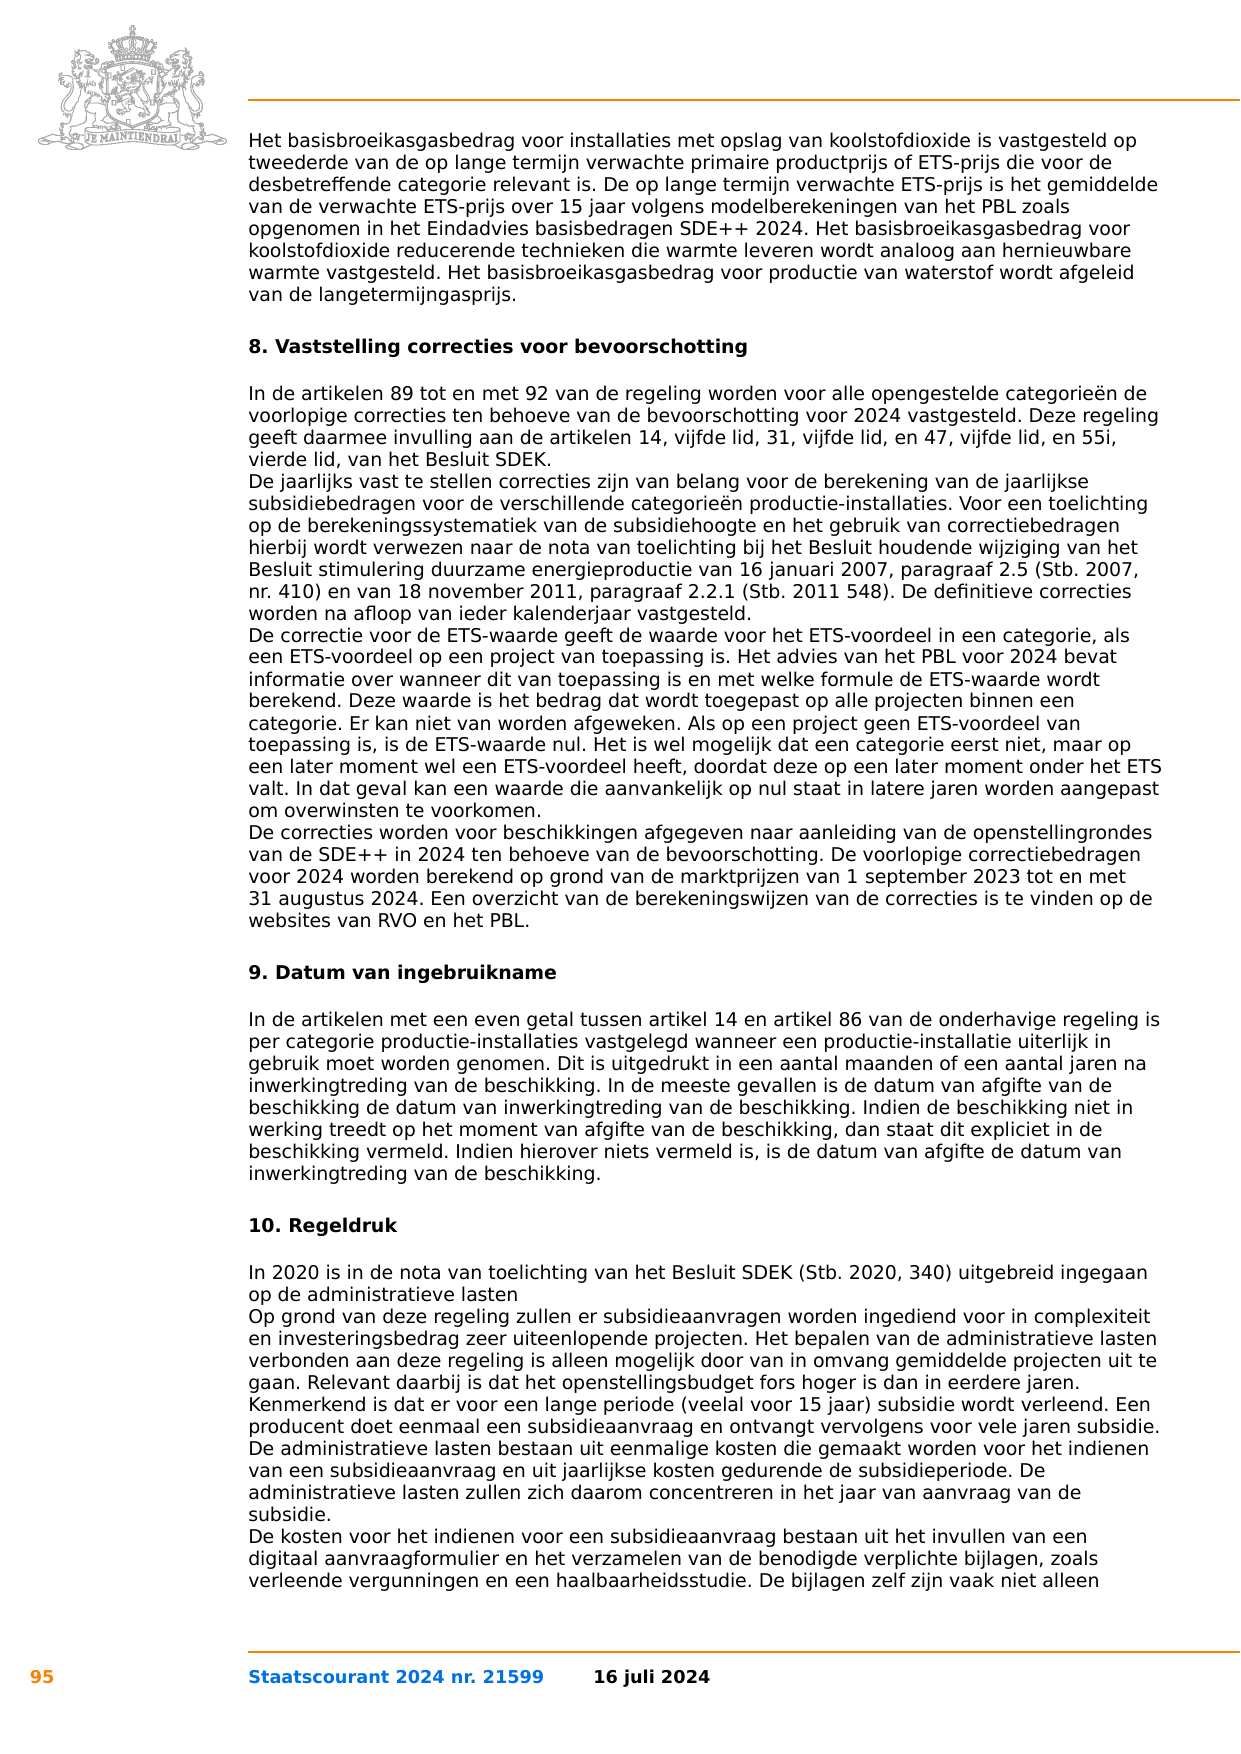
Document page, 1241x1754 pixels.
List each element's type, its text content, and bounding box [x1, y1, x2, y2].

subtitle 10. Regeldruk [248, 1215, 1163, 1237]
text De jaarlijks vast te stellen correcties zijn van belang voor de berekening van de jaarlijkse subsidiebedragen voor de verschillende categorieën productie-installaties. Voor een toelichting op de berekeningssystematiek van de subsidiehoogte en het gebruik van correctiebedragen hierbij wordt verwezen naar de nota van toelichting bij het Besluit houdende wijziging van het Besluit stimulering duurzame energieproductie van 16 januari 2007, paragraaf 2.5 (Stb. 2007, nr. 410) en van 18 november 2011, paragraaf 2.2.1 (Stb. 2011 548). De definitieve correcties worden na afloop van ieder kalenderjaar vastgesteld. [248, 471, 1163, 624]
text De kosten voor het indienen voor een subsidieaanvraag bestaan uit het invullen van een digitaal aanvraagformulier en het verzamelen van de benodigde verplichte bijlagen, zoals verleende vergunningen en een haalbaarheidsstudie. De bijlagen zelf zijn vaak niet alleen [248, 1526, 1163, 1592]
subtitle 8. Vaststelling correcties voor bevoorschotting [248, 336, 1163, 358]
text Het basisbroeikasgasbedrag voor installaties met opslag van koolstofdioxide is vastgesteld op tweederde van de op lange termijn verwachte primaire productprijs of ETS-prijs die voor de desbetreffende categorie relevant is. De op lange termijn verwachte ETS-prijs is het gemiddelde van de verwachte ETS-prijs over 15 jaar volgens modelberekeningen van het PBL zoals opgenomen in het Eindadvies basisbedragen SDE++ 2024. Het basisbroeikasgasbedrag voor koolstofdioxide reducerende technieken die warmte leveren wordt analoog aan hernieuwbare warmte vastgesteld. Het basisbroeikasgasbedrag voor productie van waterstof wordt afgeleid van de langetermijngasprijs. [248, 130, 1163, 306]
text De correcties worden voor beschikkingen afgegeven naar aanleiding van de openstellingrondes van de SDE++ in 2024 ten behoeve van de bevoorschotting. De voorlopige correctiebedragen voor 2024 worden berekend op grond van de marktprijzen van 1 september 2023 tot en met 31 augustus 2024. Een overzicht van de berekeningswijzen van de correcties is te vinden op de websites van RVO en het PBL. [248, 822, 1163, 932]
text Kenmerkend is dat er voor een lange periode (veelal voor 15 jaar) subsidie wordt verleend. Een producent doet eenmaal een subsidieaanvraag en ontvangt vervolgens voor vele jaren subsidie. De administratieve lasten bestaan uit eenmalige kosten die gemaakt worden voor het indienen van een subsidieaanvraag en uit jaarlijkse kosten gedurende de subsidieperiode. De administratieve lasten zullen zich daarom concentreren in het jaar van aanvraag van de subsidie. [248, 1394, 1163, 1526]
text In de artikelen met een even getal tussen artikel 14 en artikel 86 van de onderhavige regeling is per categorie productie-installaties vastgelegd wanneer een productie-installatie uiterlijk in gebruik moet worden genomen. Dit is uitgedrukt in een aantal maanden of een aantal jaren na inwerkingtreding van de beschikking. In de meeste gevallen is de datum van afgifte van de beschikking de datum van inwerkingtreding van de beschikking. Indien de beschikking niet in werking treedt op het moment van afgifte van de beschikking, dan staat dit expliciet in de beschikking vermeld. Indien hierover niets vermeld is, is de datum van afgifte de datum van inwerkingtreding van de beschikking. [248, 1009, 1163, 1185]
subtitle 9. Datum van ingebruikname [248, 962, 1163, 984]
text De correctie voor de ETS-waarde geeft de waarde voor het ETS-voordeel in een categorie, als een ETS-voordeel op een project van toepassing is. Het advies van het PBL voor 2024 bevat informatie over wanneer dit van toepassing is en met welke formule de ETS-waarde wordt berekend. Deze waarde is het bedrag dat wordt toegepast op alle projecten binnen een categorie. Er kan niet van worden afgeweken. Als op een project geen ETS-voordeel van toepassing is, is de ETS-waarde nul. Het is wel mogelijk dat een categorie eerst niet, maar op een later moment wel een ETS-voordeel heeft, doordat deze op een later moment onder het ETS valt. In dat geval kan een waarde die aanvankelijk op nul staat in latere jaren worden aangepast om overwinsten te voorkomen. [248, 624, 1163, 822]
picture [38, 25, 227, 150]
text Op grond van deze regeling zullen er subsidieaanvragen worden ingediend voor in complexiteit en investeringsbedrag zeer uiteenlopende projecten. Het bepalen van de administratieve lasten verbonden aan deze regeling is alleen mogelijk door van in omvang gemiddelde projecten uit te gaan. Relevant daarbij is dat het openstellingsbudget fors hoger is dan in eerdere jaren. [248, 1306, 1163, 1394]
text In de artikelen 89 tot en met 92 van de regeling worden voor alle opengestelde categorieën de voorlopige correcties ten behoeve van de bevoorschotting voor 2024 vastgesteld. Deze regeling geeft daarmee invulling aan de artikelen 14, vijfde lid, 31, vijfde lid, en 47, vijfde lid, en 55i, vierde lid, van het Besluit SDEK. [248, 383, 1163, 471]
text In 2020 is in de nota van toelichting van het Besluit SDEK (Stb. 2020, 340) uitgebreid ingegaan op de administratieve lasten [248, 1262, 1163, 1306]
